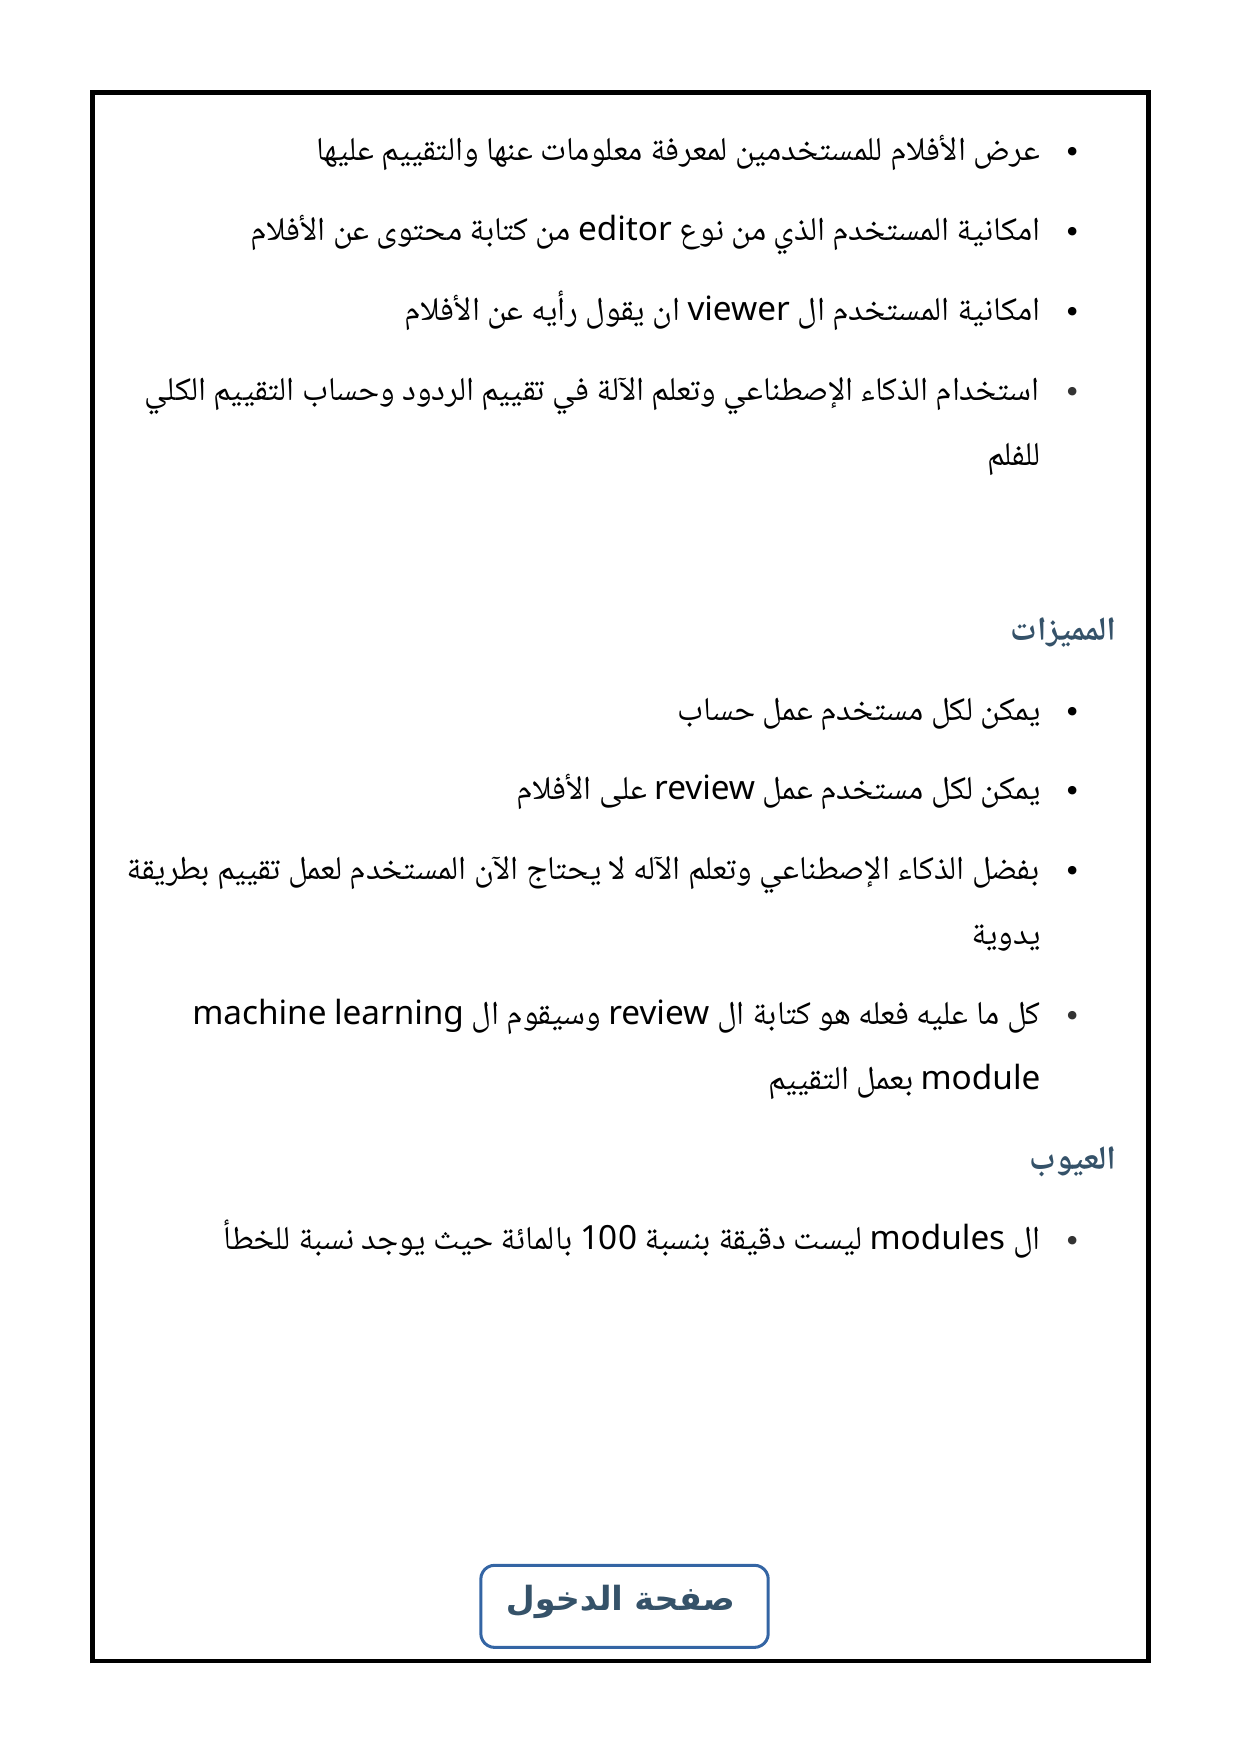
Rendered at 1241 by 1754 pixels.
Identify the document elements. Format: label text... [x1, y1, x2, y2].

list كل ما عليه فعله هو كتابة ال review وسيقوم ال machine learning module بعمل التقييم [125, 989, 1078, 1111]
text [770, 1579, 1116, 1618]
text المميزات [125, 604, 1116, 661]
list امكانية المستخدم ال viewer ان يقول رأيه عن الأفلام [125, 284, 1078, 341]
list بفضل الذكاء الإصطناعي وتعلم الآله لا يحتاج الآن المستخدم لعمل تقييم بطريقة يدوية [125, 844, 1078, 966]
list استخدام الذكاء الإصطناعي وتعلم الآلة في تقييم الردود وحساب التقييم الكلي للفلم [125, 364, 1078, 486]
text العيوب [125, 1134, 1116, 1191]
text [125, 1579, 479, 1618]
list يمكن لكل مستخدم عمل review على الأفلام [125, 764, 1078, 821]
list يمكن لكل مستخدم عمل حساب [125, 684, 1078, 741]
list ال modules ليست دقيقة بنسبة 100 بالمائة حيث يوجد نسبة للخطأ [125, 1214, 1078, 1270]
list عرض الأفلام للمستخدمين لمعرفة معلومات عنها والتقييم عليها [125, 125, 1078, 182]
list امكانية المستخدم الذي من نوع editor من كتابة محتوى عن الأفلام [125, 205, 1078, 261]
text صفحة الدخول [483, 1579, 766, 1618]
